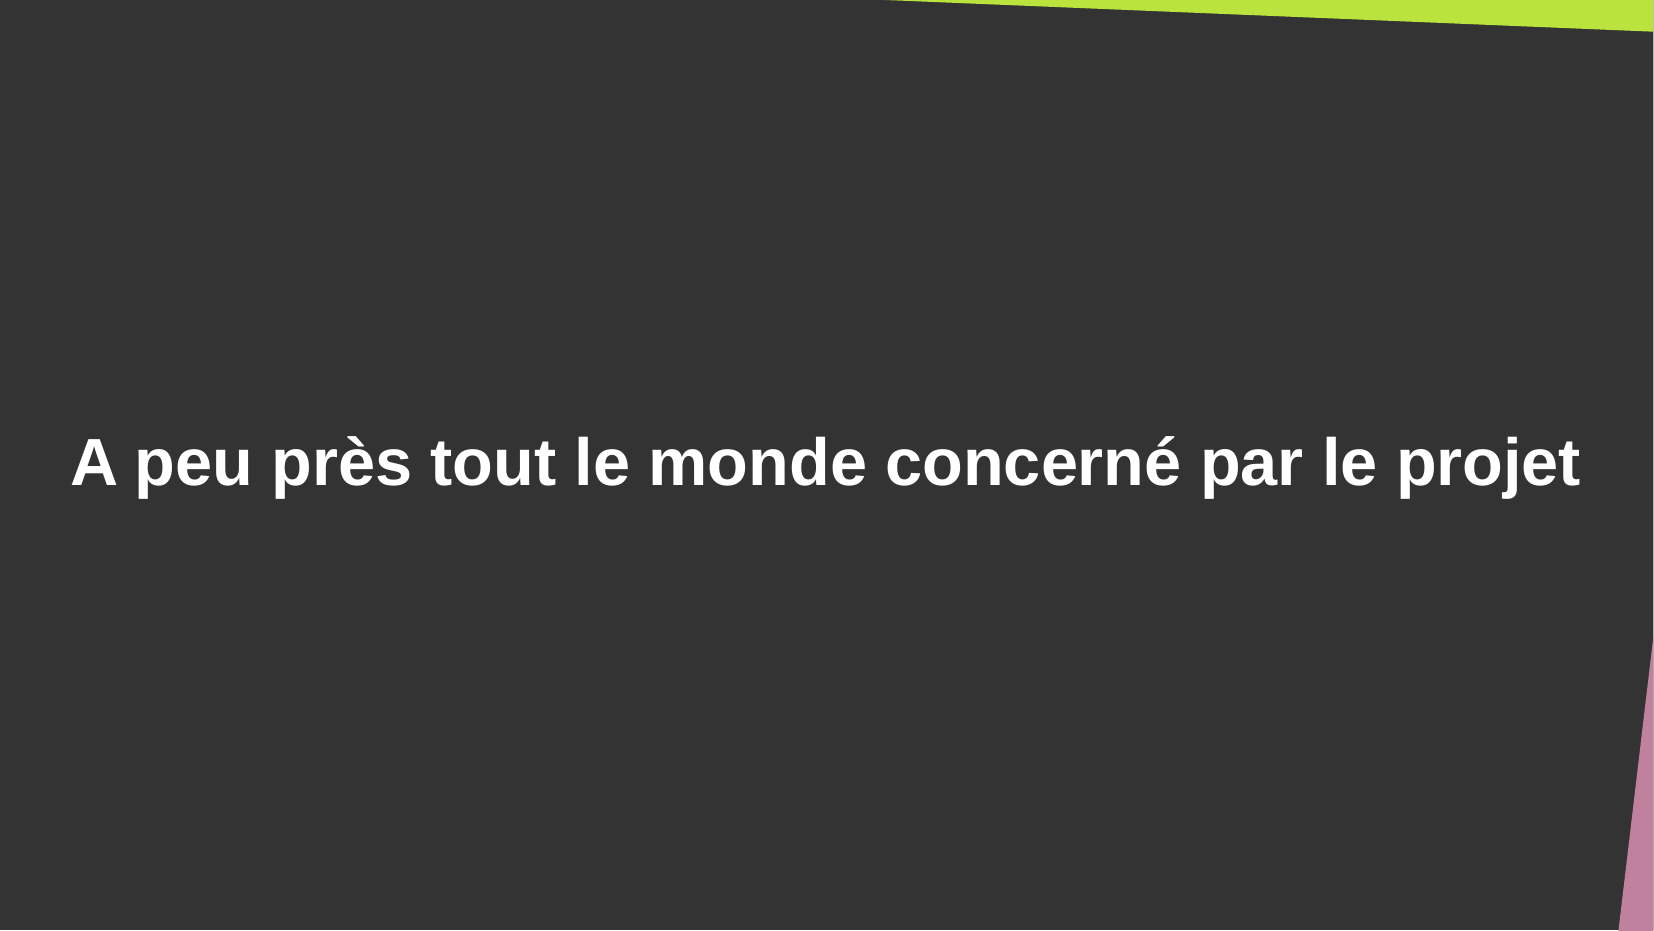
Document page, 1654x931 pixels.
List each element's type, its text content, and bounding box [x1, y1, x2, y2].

text_box [885, 0, 1654, 32]
text_box [1618, 631, 1654, 931]
title A peu près tout le monde concerné par le projet [31, 424, 1622, 506]
